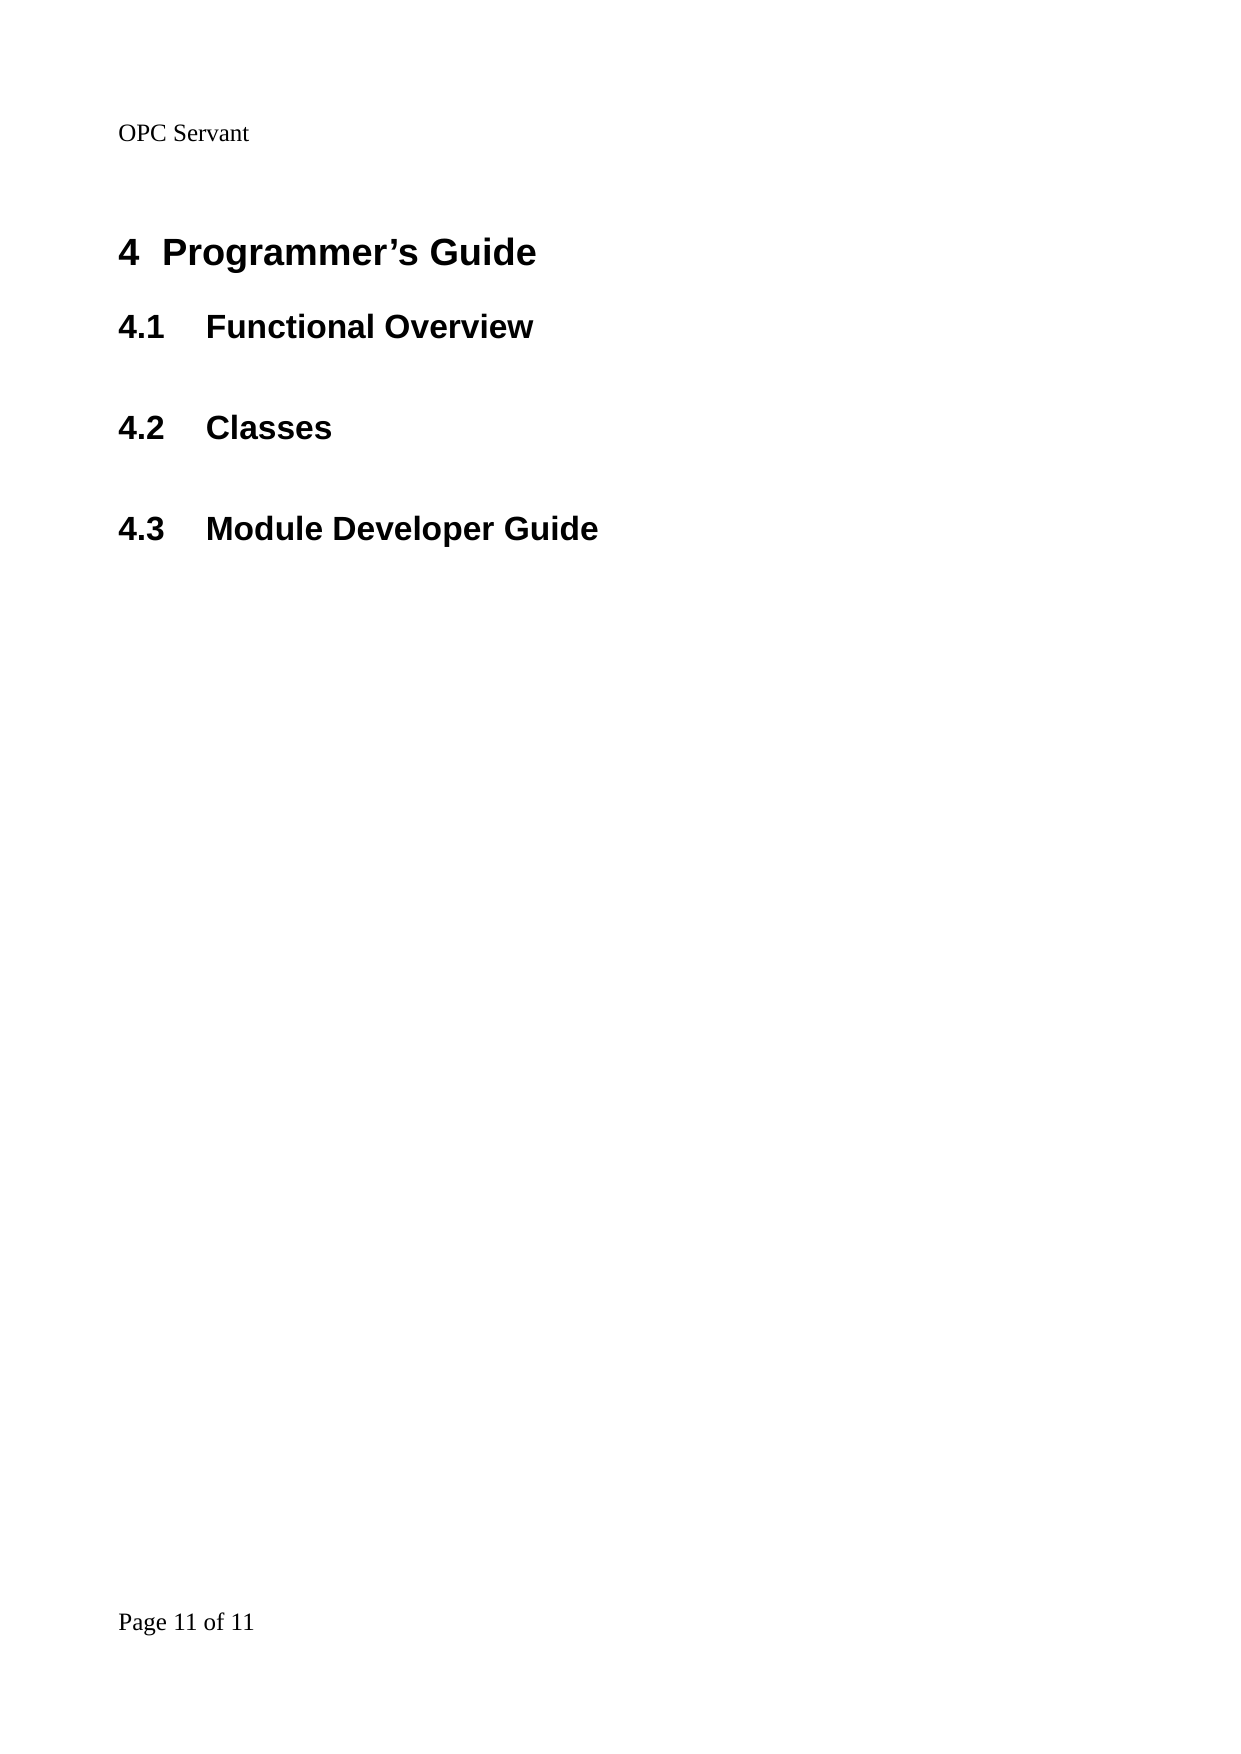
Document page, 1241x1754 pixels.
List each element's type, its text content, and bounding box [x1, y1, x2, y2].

subtitle Functional Overview [118, 307, 1122, 346]
subtitle Programmer’s Guide [118, 230, 1122, 274]
subtitle Module Developer Guide [118, 508, 1122, 547]
subtitle Classes [118, 408, 1122, 446]
